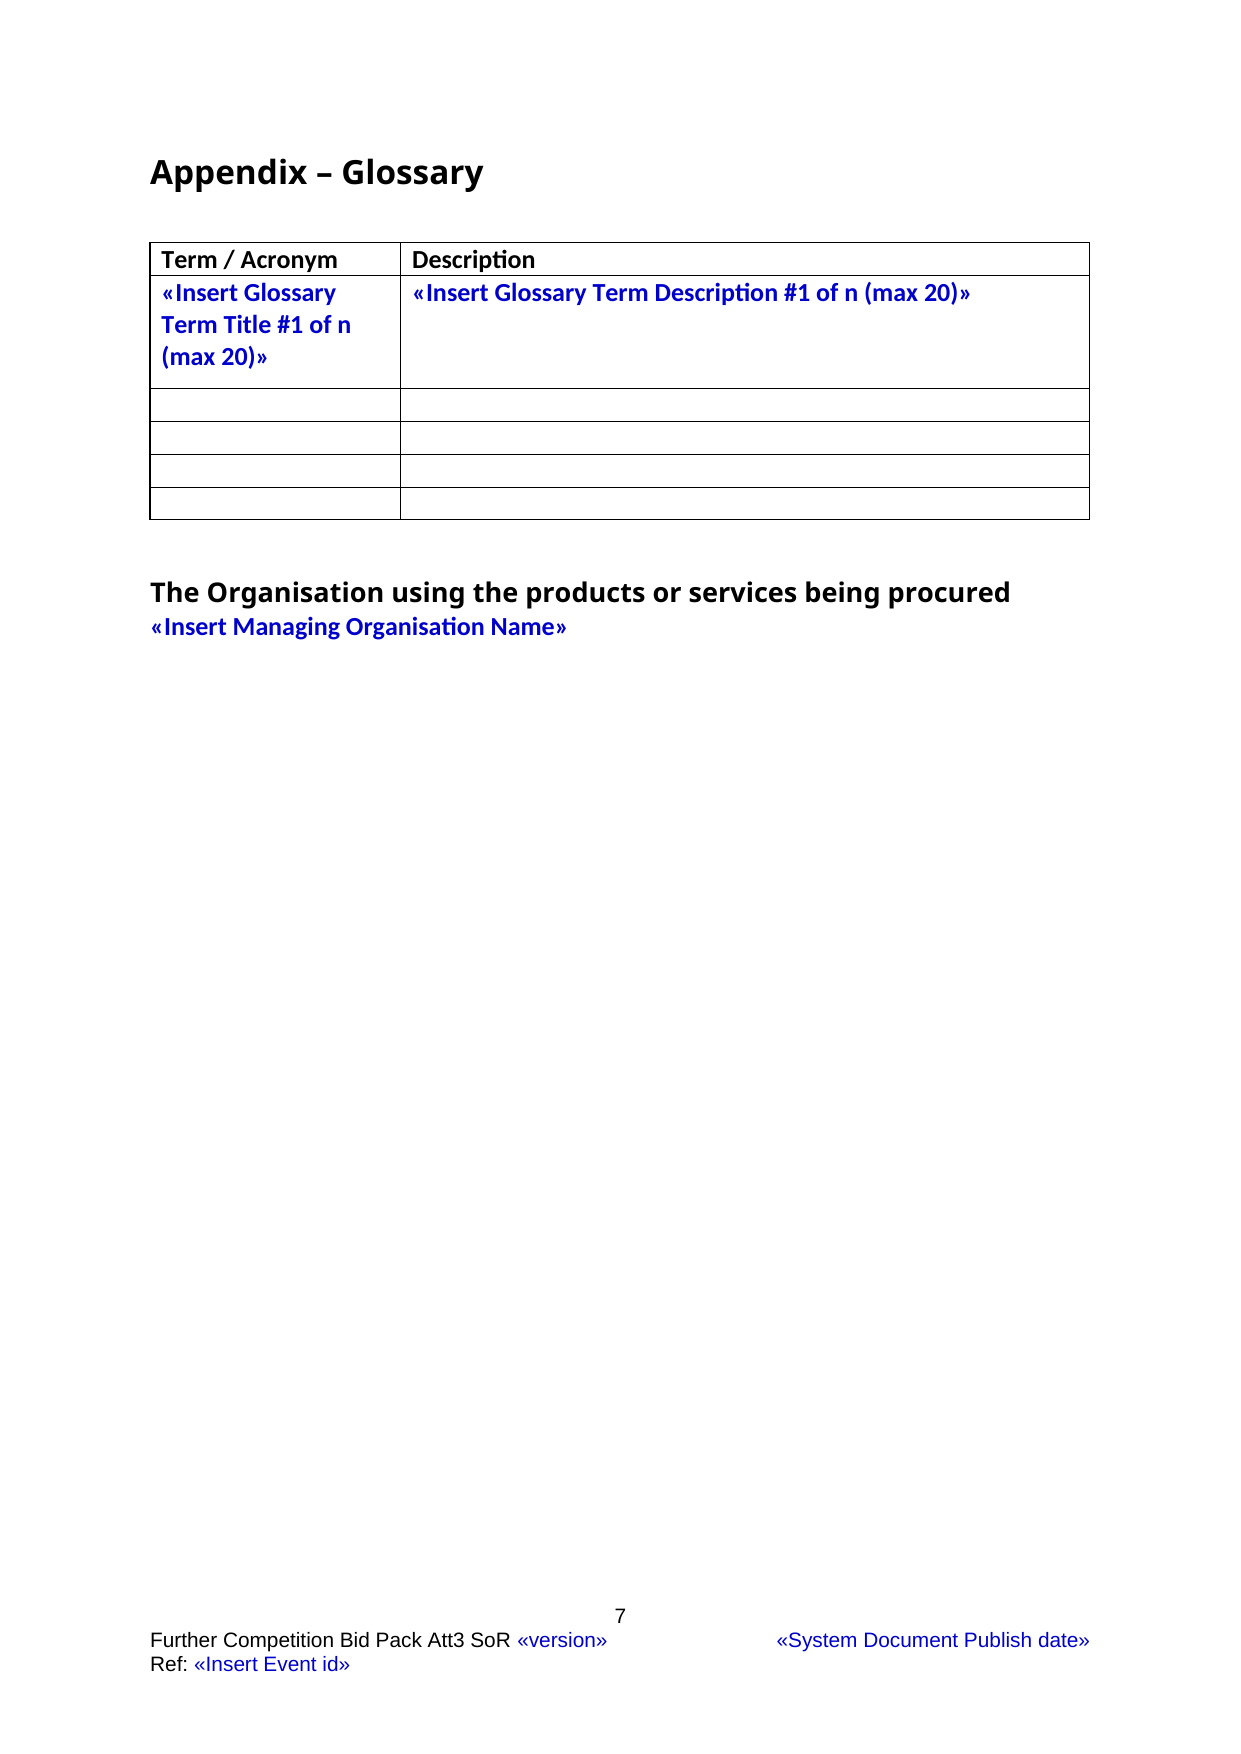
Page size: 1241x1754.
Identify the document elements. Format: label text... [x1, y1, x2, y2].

table_cell «Insert Glossary Term Title #1 of n (max 20)» [151, 276, 400, 388]
table_cell [401, 422, 1089, 454]
table_cell [401, 455, 1089, 487]
table_cell «Insert Glossary Term Description #1 of n (max 20)» [401, 276, 1089, 388]
table_cell [401, 389, 1089, 421]
table_cell [151, 488, 400, 519]
text «Insert Managing Organisation Name» [150, 610, 1090, 642]
table_header Term / Acronym [151, 243, 400, 275]
subtitle Appendix – Glossary [150, 148, 1090, 194]
table_cell [151, 389, 400, 421]
table_header Description [401, 243, 1089, 275]
subtitle The Organisation using the products or services being procured [150, 573, 1090, 610]
table_cell [151, 422, 400, 454]
table_cell [151, 455, 400, 487]
table_cell [401, 488, 1089, 519]
